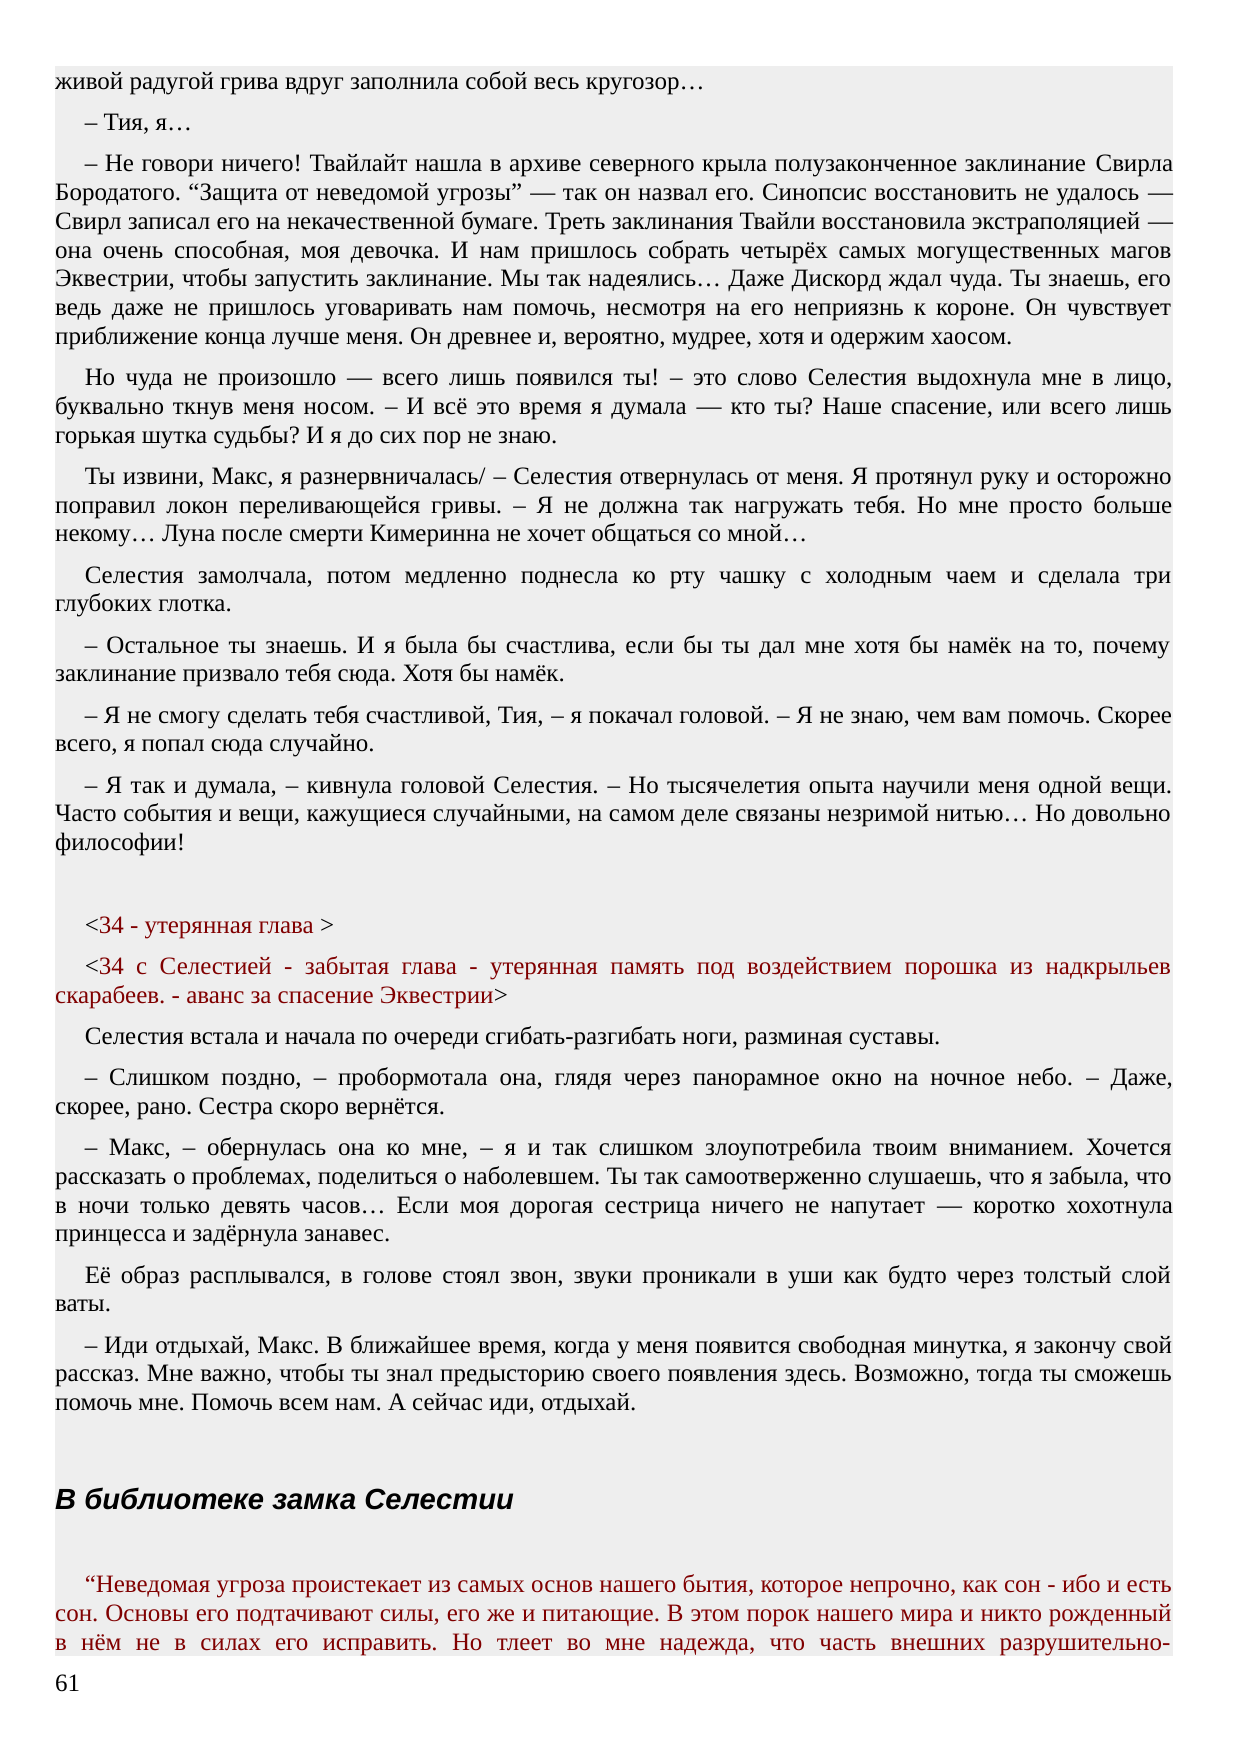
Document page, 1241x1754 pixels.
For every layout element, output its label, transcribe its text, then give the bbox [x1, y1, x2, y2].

text – Остальное ты знаешь. И я была бы счастлива, если бы ты дал мне хотя бы намёк на то, почему заклинание призвало тебя сюда. Хотя бы намёк. [55, 630, 1173, 687]
text Селестия замолчала, потом медленно поднесла ко рту чашку с холодным чаем и сделала три глубоких глотка. [55, 560, 1173, 617]
text – Иди отдыхай, Макс. В ближайшее время, когда у меня появится свободная минутка, я закончу свой рассказ. Мне важно, чтобы ты знал предысторию своего появления здесь. Возможно, тогда ты сможешь помочь мне. Помочь всем нам. А сейчас иди, отдыхай. [55, 1330, 1173, 1416]
text – Я не смогу сделать тебя счастливой, Тия, – я покачал головой. – Я не знаю, чем вам помочь. Скорее всего, я попал сюда случайно. [55, 700, 1173, 757]
text – Слишком поздно, – пробормотала она, глядя через панорамное окно на ночное небо. – Даже, скорее, рано. Сестра скоро вернётся. [55, 1062, 1173, 1120]
subtitle В библиотеке замка Селестии [55, 1482, 1173, 1516]
text Селестия встала и начала по очереди сгибать-разгибать ноги, разминая суставы. [55, 1021, 1173, 1050]
text – Макс, – обернулась она ко мне, – я и так слишком злоупотребила твоим вниманием. Хочется рассказать о проблемах, поделиться о наболевшем. Ты так самоотверженно слушаешь, что я забыла, что в ночи только девять часов… Если моя дорогая сестрица ничего не напутает — коротко хохотнула принцесса и задёрнула занавес. [55, 1132, 1173, 1247]
text – Я так и думала, – кивнула головой Селестия. – Но тысячелетия опыта научили меня одной вещи. Часто события и вещи, кажущиеся случайными, на самом деле связаны незримой нитью… Но довольно философии! [55, 770, 1173, 856]
text Но чуда не произошло — всего лишь появился ты! – это слово Селестия выдохнула мне в лицо, буквально ткнув меня носом. – И всё это время я думала — кто ты? Наше спасение, или всего лишь горькая шутка судьбы? И я до сих пор не знаю. [55, 362, 1173, 448]
text <34 - утерянная глава > [55, 910, 1173, 938]
text живой радугой грива вдруг заполнила собой весь кругозор… [55, 66, 1173, 95]
text Ты извини, Макс, я разнервничалась/ – Селестия отвернулась от меня. Я протянул руку и осторожно поправил локон переливающейся гривы. – Я не должна так нагружать тебя. Но мне просто больше некому… Луна после смерти Кимеринна не хочет общаться со мной… [55, 461, 1173, 547]
text – Тия, я… [55, 107, 1173, 136]
text Её образ расплывался, в голове стоял звон, звуки проникали в уши как будто через толстый слой ваты. [55, 1260, 1173, 1317]
text <34 с Селестией - забытая глава - утерянная память под воздействием порошка из надкрыльев скарабеев. - аванс за спасение Эквестрии> [55, 951, 1173, 1008]
text – Не говори ничего! Твайлайт нашла в архиве северного крыла полузаконченное заклинание Cвирла Бородатого. “Защита от неведомой угрозы” — так он назвал его. Синопсис восстановить не удалось — Свирл записал его на некачественной бумаге. Треть заклинания Твайли восстановила экстраполяцией — она очень способная, моя девочка. И нам пришлось собрать четырёх самых могущественных магов Эквестрии, чтобы запустить заклинание. Мы так надеялись… Даже Дискорд ждал чуда. Ты знаешь, его ведь даже не пришлось уговаривать нам помочь, несмотря на его неприязнь к короне. Он чувствует приближение конца лучше меня. Он древнее и, вероятно, мудрее, хотя и одержим хаосом. [55, 148, 1173, 350]
text “Неведомая угроза проистекает из самых основ нашего бытия, которое непрочно, как сон - ибо и есть сон. Основы его подтачивают силы, его же и питающие. В этом порок нашего мира и никто рожденный в нём не в силах его исправить. Но тлеет во мне надежда, что часть внешних разрушительно- [55, 1569, 1173, 1656]
